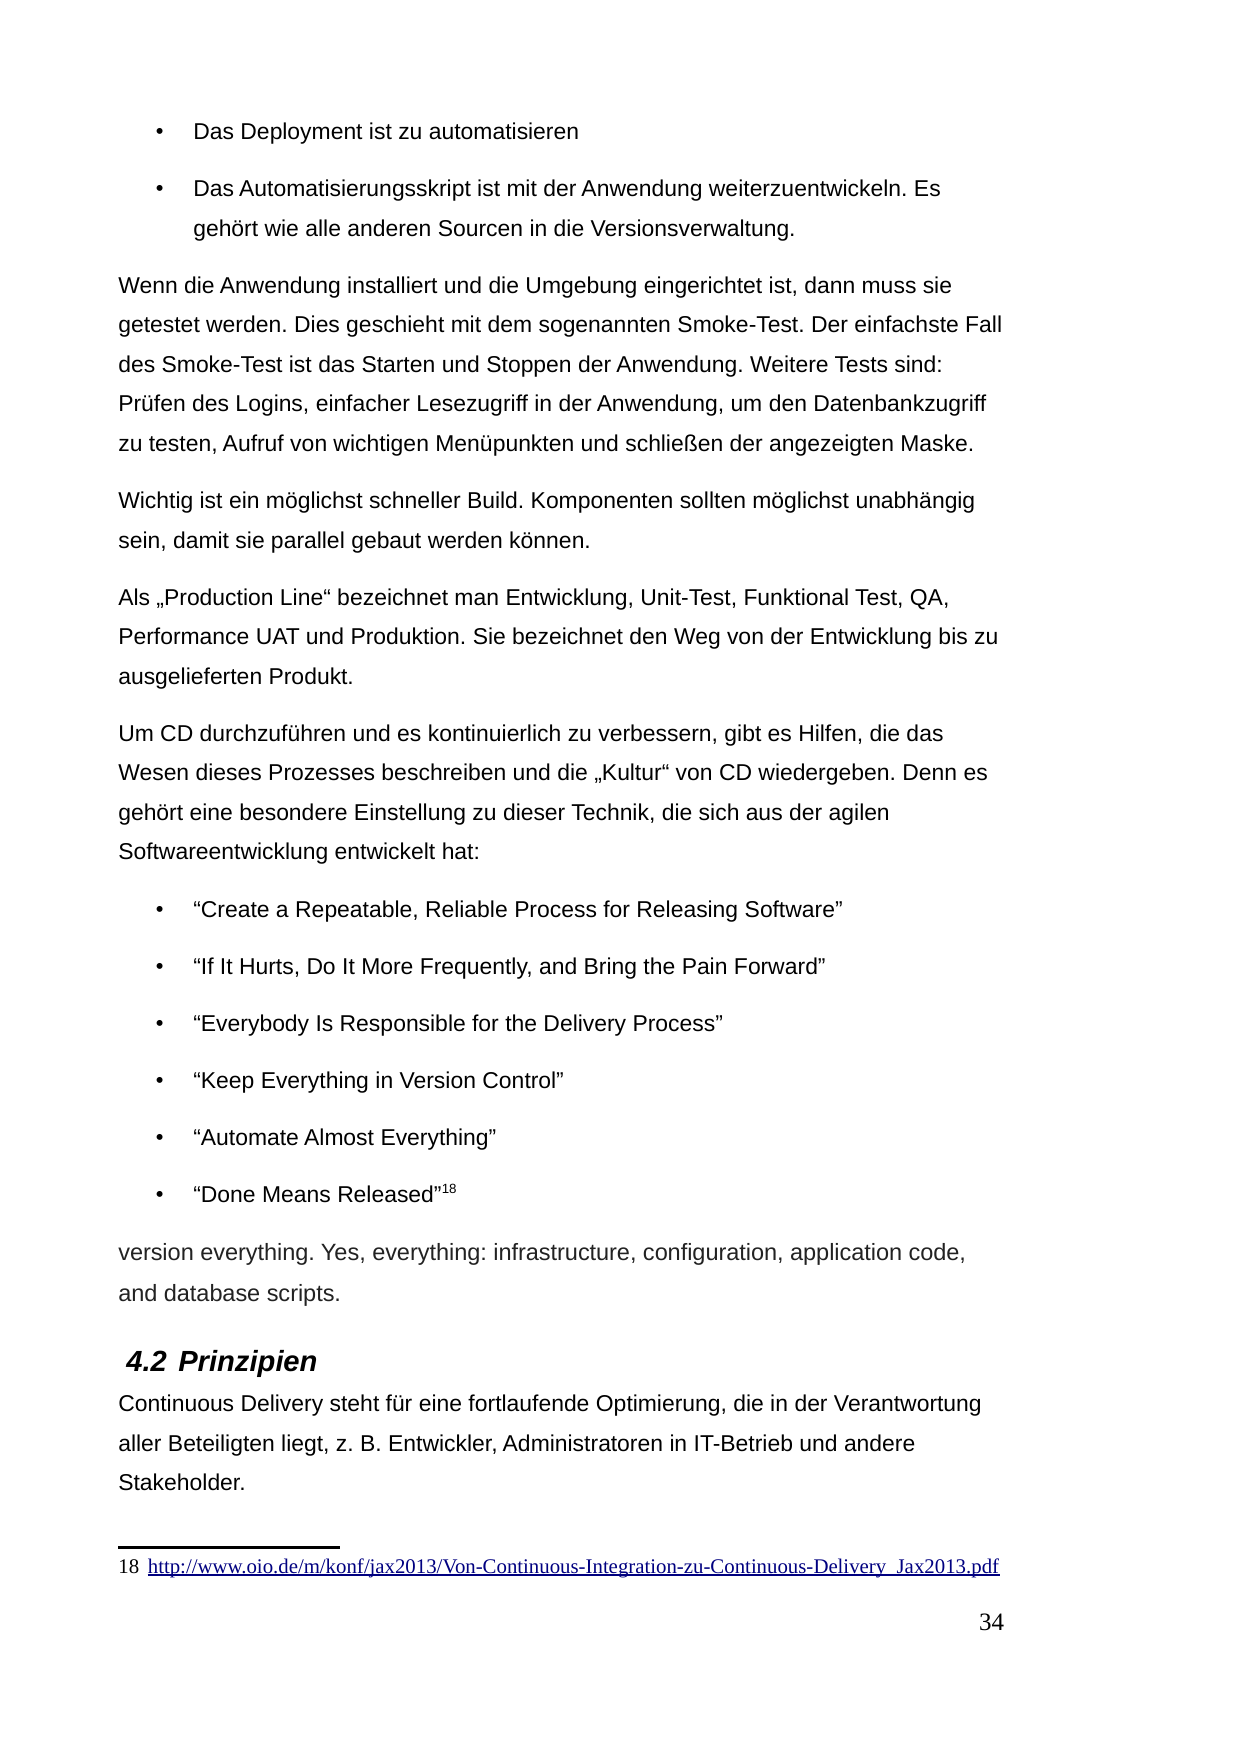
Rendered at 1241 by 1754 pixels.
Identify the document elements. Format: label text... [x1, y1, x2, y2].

list “Keep Everything in Version Control” [156, 1067, 1004, 1093]
list Das Deployment ist zu automatisieren [156, 118, 1004, 144]
list “Create a Repeatable, Reliable Process for Releasing Software” [156, 896, 1004, 922]
list “Everybody Is Responsible for the Delivery Process” [156, 1010, 1004, 1036]
text Um CD durchzuführen und es kontinuierlich zu verbessern, gibt es Hilfen, die das Wesen dieses Prozesses beschreiben und die „Kultur“ von CD wiedergeben. Denn es gehört eine besondere Einstellung zu dieser Technik, die sich aus der agilen Softwareentwicklung entwickelt hat: [118, 720, 1004, 865]
text Continuous Delivery steht für eine fortlaufende Optimierung, die in der Verantwortung aller Beteiligten liegt, z. B. Entwickler, Administratoren in IT-Betrieb und andere Stakeholder. [118, 1390, 1004, 1496]
list Das Automatisierungsskript ist mit der Anwendung weiterzuentwickeln. Es gehört wie alle anderen Sourcen in die Versionsverwaltung. [156, 175, 1004, 241]
text Wichtig ist ein möglichst schneller Build. Komponenten sollten möglichst unabhängig sein, damit sie parallel gebaut werden können. [118, 487, 1004, 553]
list “Done Means Released” [156, 1181, 1004, 1208]
text version everything. Yes, everything: infrastructure, configuration, application code, and database scripts. [118, 1239, 1004, 1306]
text Wenn die Anwendung installiert und die Umgebung eingerichtet ist, dann muss sie getestet werden. Dies geschieht mit dem sogenannten Smoke-Test. Der einfachste Fall des Smoke-Test ist das Starten und Stoppen der Anwendung. Weitere Tests sind: Prüfen des Logins, einfacher Lesezugriff in der Anwendung, um den Datenbankzugriff zu testen, Aufruf von wichtigen Menüpunkten und schließen der angezeigten Maske. [118, 272, 1004, 456]
subtitle Prinzipien [118, 1344, 1004, 1378]
list “If It Hurts, Do It More Frequently, and Bring the Pain Forward” [156, 953, 1004, 979]
list http://www.oio.de/m/konf/jax2013/Von-Continuous-Integration-zu-Continuous-Delivery_Jax2013.pdf [118, 1553, 1004, 1578]
list “Automate Almost Everything” [156, 1124, 1004, 1151]
text Als „Production Line“ bezeichnet man Entwicklung, Unit-Test, Funktional Test, QA, Performance UAT und Produktion. Sie bezeichnet den Weg von der Entwicklung bis zu ausgelieferten Produkt. [118, 584, 1004, 689]
